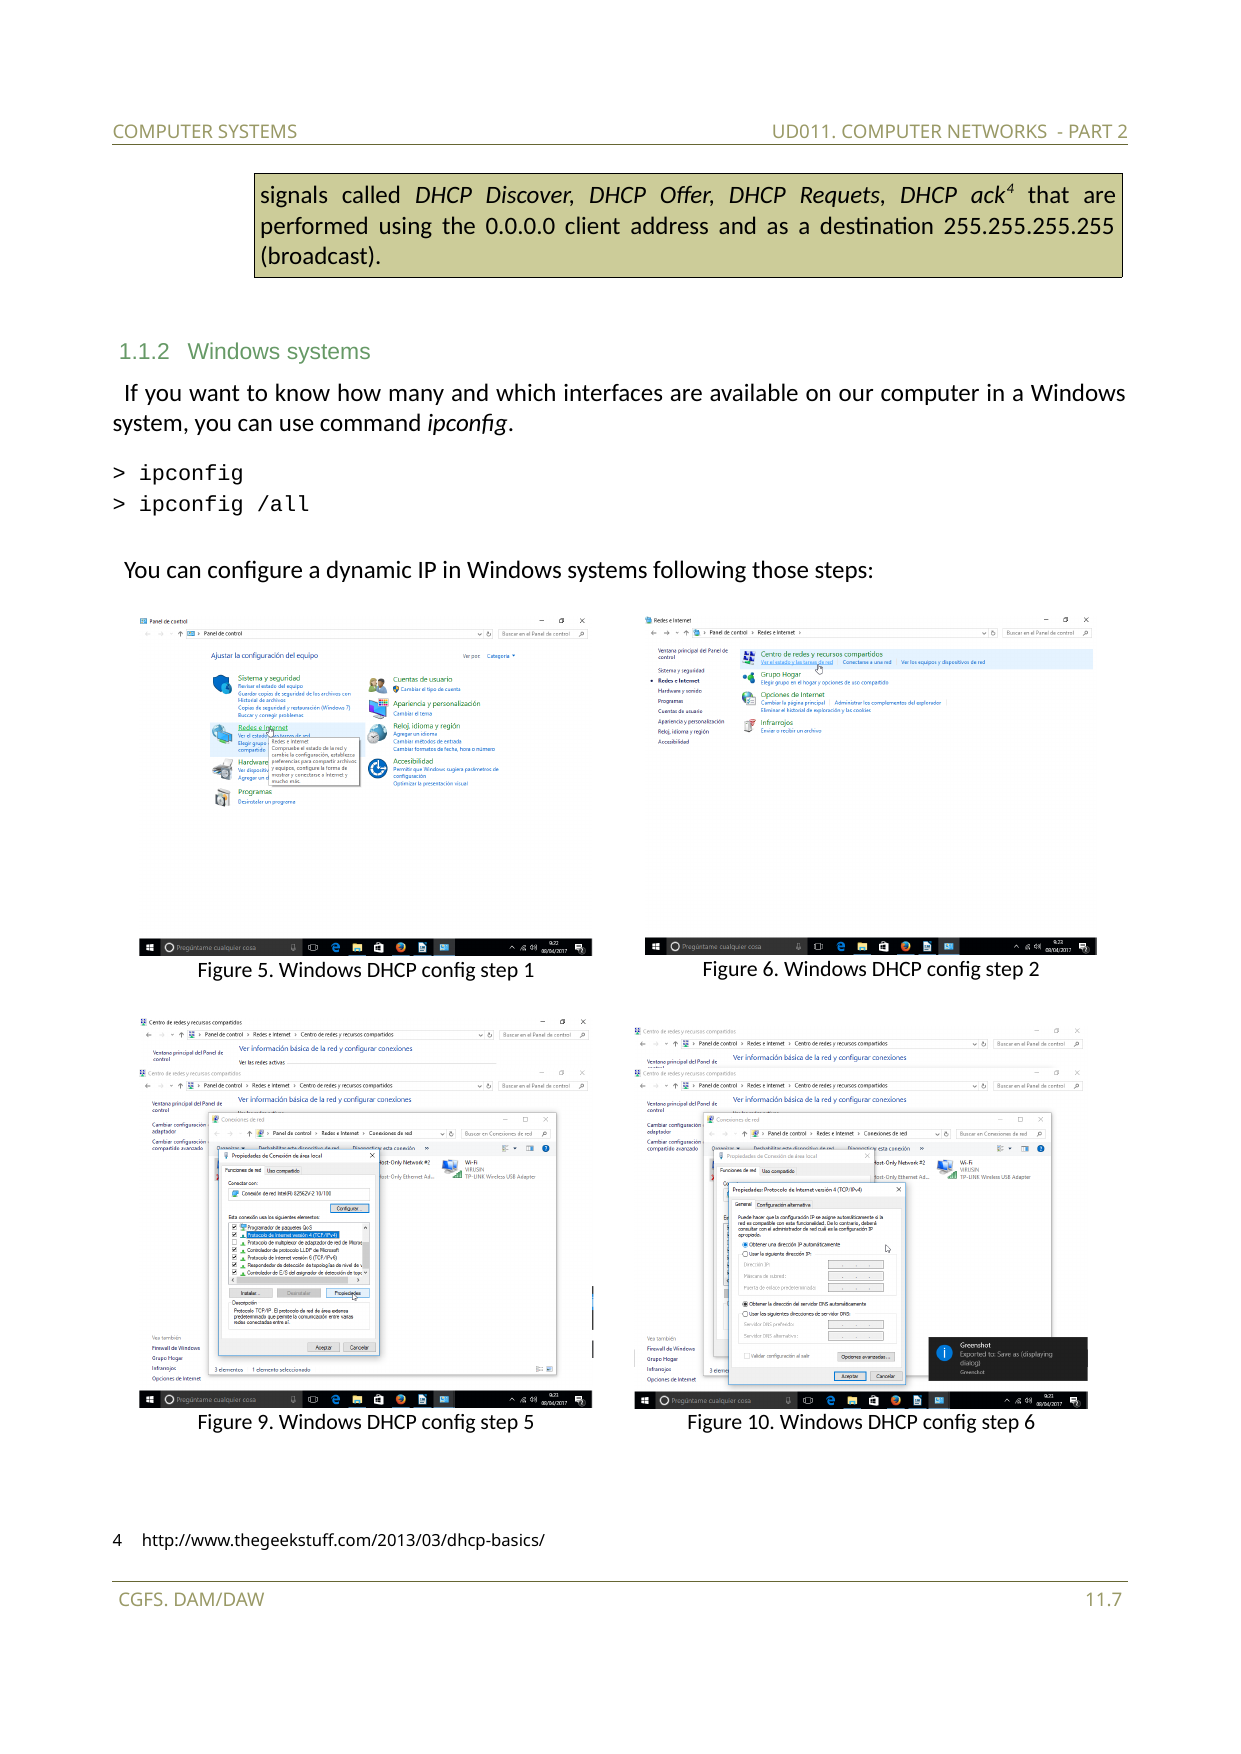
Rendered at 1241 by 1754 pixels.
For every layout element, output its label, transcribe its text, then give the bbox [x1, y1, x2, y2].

picture [645, 616, 1097, 955]
text > ipconfig [112, 462, 1128, 487]
text > ipconfig /all [112, 493, 1128, 517]
text Figure 6. Windows DHCP config step 2 [645, 955, 1097, 981]
text signals called DHCP Discover, DHCP Offer, DHCP Requets, DHCP ack that are performed using the 0.0.0.0 client address and as a destination 255.255.255.255 (broadcast). [255, 174, 1122, 277]
text Figure 5. Windows DHCP config step 1 [139, 956, 592, 983]
text http://www.thegeekstuff.com/2013/03/dhcp-basics/ [112, 1528, 1128, 1551]
text Figure 9. Windows DHCP config step 5 [139, 1408, 592, 1435]
subtitle Windows systems [112, 338, 1128, 364]
picture [634, 1026, 1088, 1409]
picture [139, 616, 593, 956]
picture [139, 1018, 594, 1408]
text Figure 10. Windows DHCP config step 6 [634, 1409, 1087, 1435]
text You can configure a dynamic IP in Windows systems following those steps: [112, 554, 1128, 585]
text If you want to know how many and which interfaces are available on our computer in a Windows system, you can use command ipconfig. [112, 377, 1128, 438]
